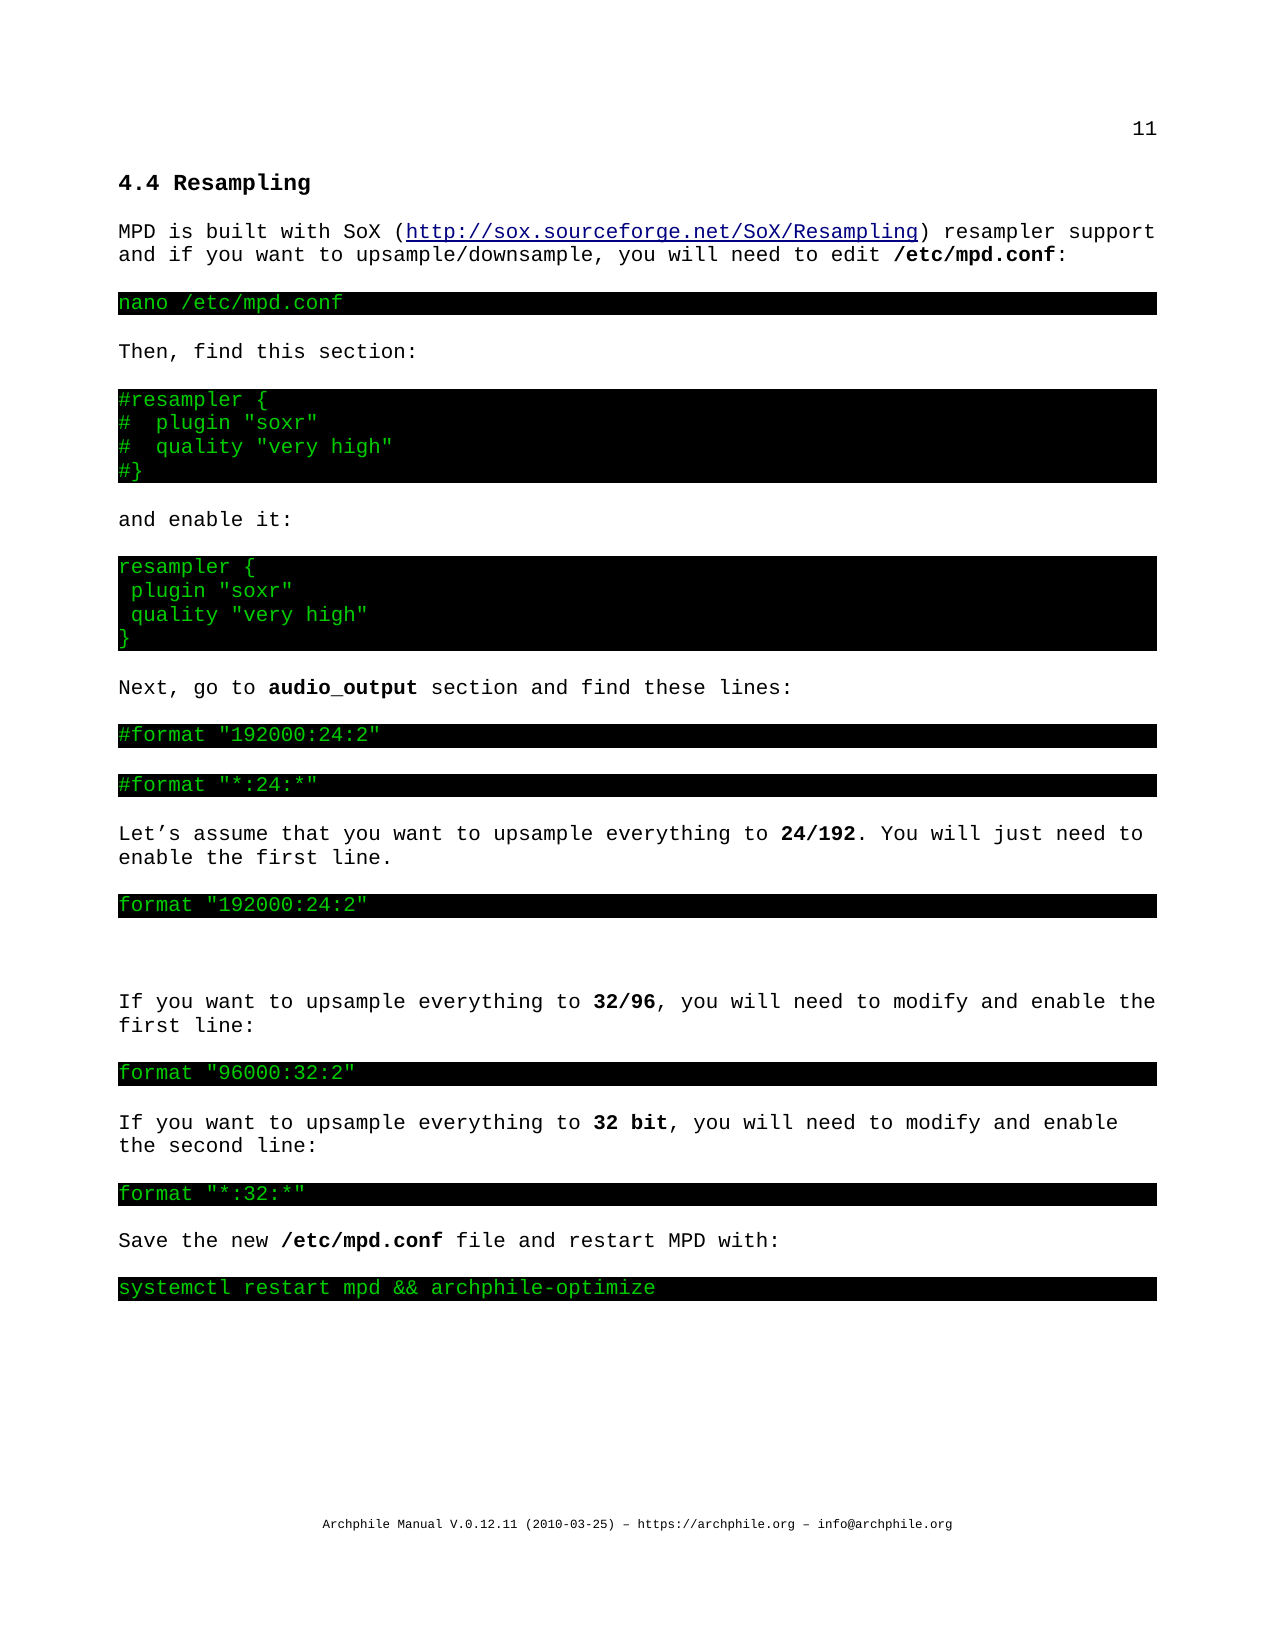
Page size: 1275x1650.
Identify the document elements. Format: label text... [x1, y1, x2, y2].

text #} [118, 459, 1157, 483]
text format "192000:24:2" [118, 894, 1157, 918]
text Then, find this section: [118, 341, 1157, 365]
text systemctl restart mpd && archphile-optimize [118, 1277, 1157, 1301]
text # plugin "soxr" [118, 412, 1157, 436]
text #resampler { [118, 389, 1157, 412]
text MPD is built with SoX (http://sox.sourceforge.net/SoX/Resampling) resampler support and if you want to upsample/downsample, you will need to edit /etc/mpd.conf: [118, 221, 1157, 268]
text resampler { [118, 556, 1157, 580]
text format "96000:32:2" [118, 1062, 1157, 1086]
text Next, go to audio_output section and find these lines: [118, 677, 1157, 701]
text 4.4 Resampling [118, 171, 1157, 197]
text If you want to upsample everything to 32/96, you will need to modify and enable the first line: [118, 991, 1157, 1038]
text # quality "very high" [118, 436, 1157, 459]
text format "*:32:*" [118, 1183, 1157, 1206]
text plugin "soxr" [118, 580, 1157, 604]
text If you want to upsample everything to 32 bit, you will need to modify and enable the second line: [118, 1112, 1157, 1159]
text } [118, 627, 1157, 651]
text Save the new /etc/mpd.conf file and restart MPD with: [118, 1230, 1157, 1254]
text quality "very high" [118, 604, 1157, 627]
text #format "192000:24:2" [118, 724, 1157, 748]
text nano /etc/mpd.conf [118, 292, 1157, 315]
text and enable it: [118, 509, 1157, 533]
text #format "*:24:*" [118, 774, 1157, 797]
text Let’s assume that you want to upsample everything to 24/192. You will just need to enable the first line. [118, 823, 1157, 871]
